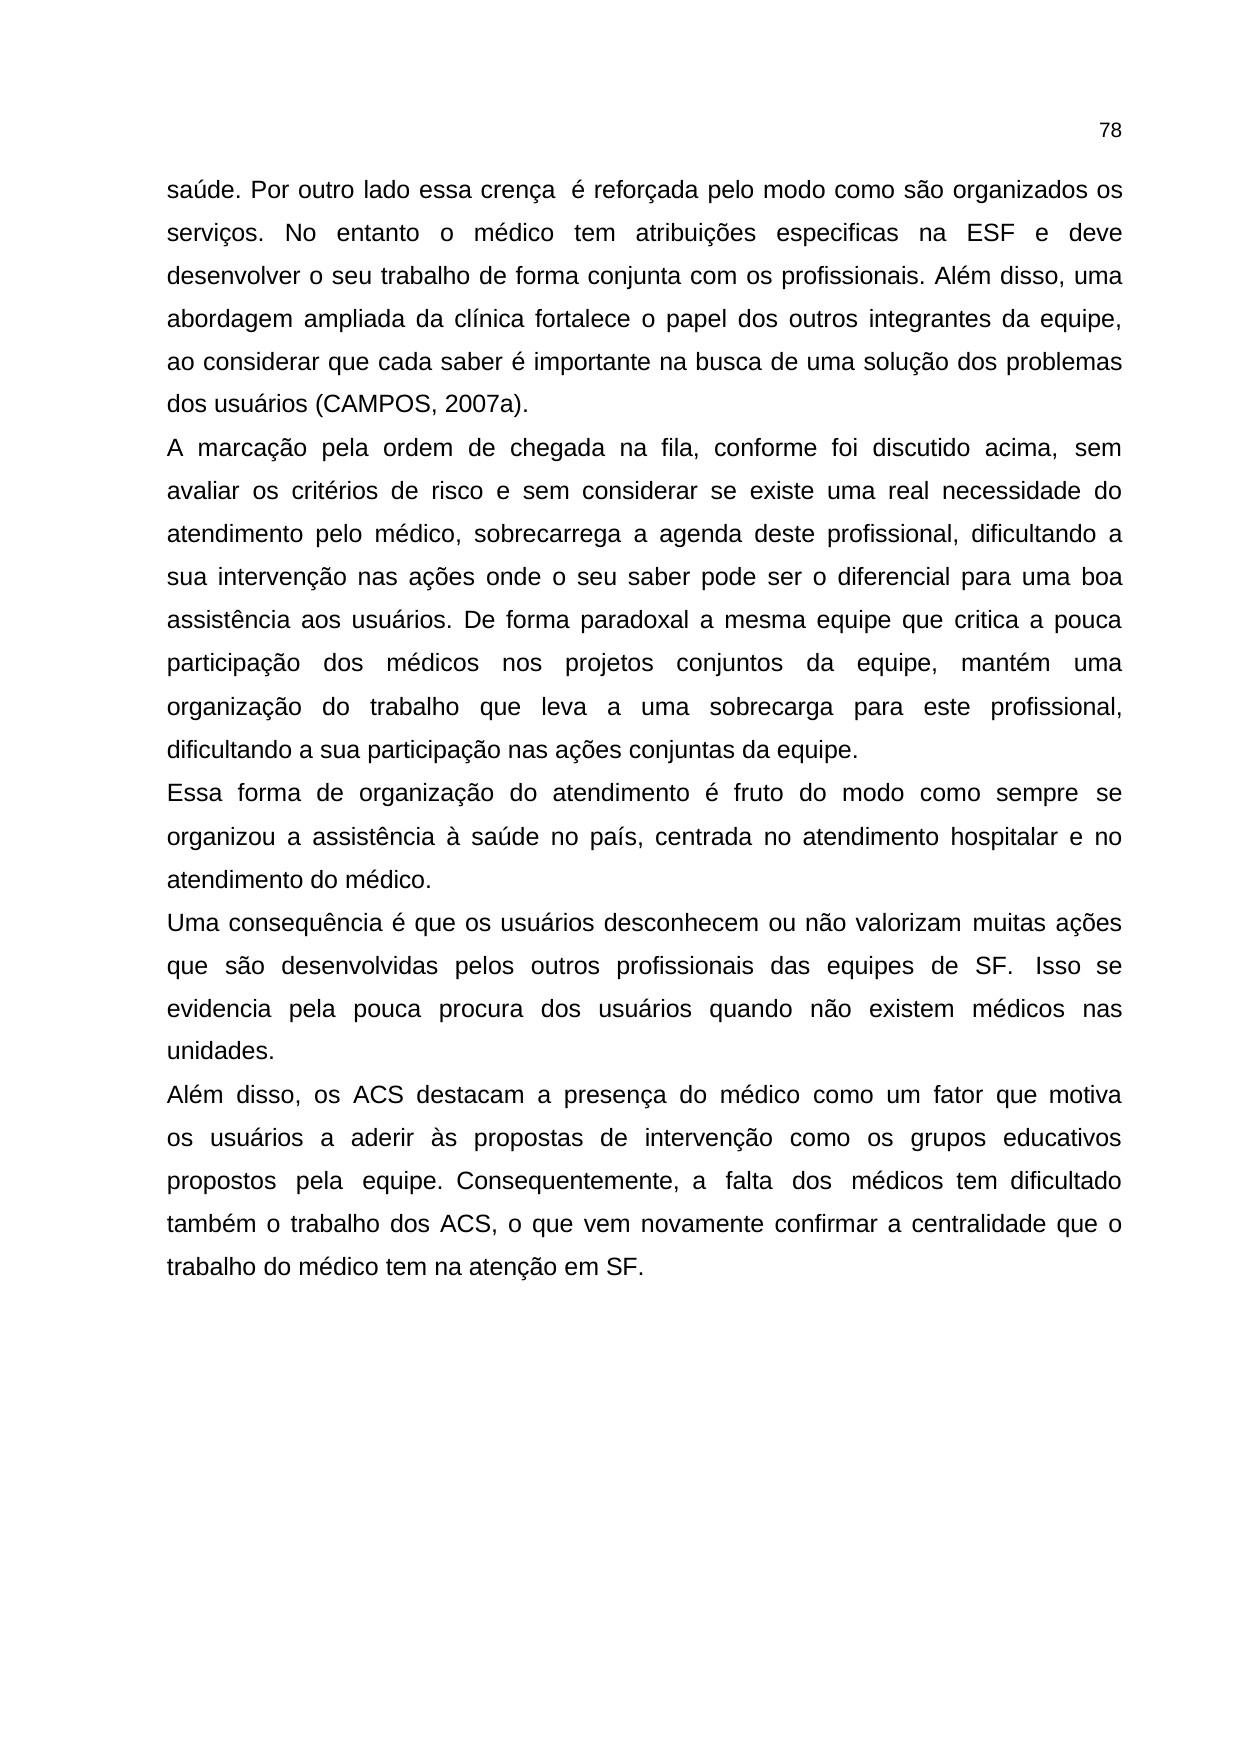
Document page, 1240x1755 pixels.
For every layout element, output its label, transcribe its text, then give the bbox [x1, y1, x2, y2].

text A marcação pela ordem de chegada na fila, conforme foi discutido acima, sem avaliar os critérios de risco e sem considerar se existe uma real necessidade do atendimento pelo médico, sobrecarrega a agenda deste profissional, dificultando a sua intervenção nas ações onde o seu saber pode ser o diferencial para uma boa assistência aos usuários. De forma paradoxal a mesma equipe que critica a pouca participação dos médicos nos projetos conjuntos da equipe, mantém uma organização do trabalho que leva a uma sobrecarga para este profissional, dificultando a sua participação nas ações conjuntas da equipe. [167, 433, 1123, 763]
text saúde. Por outro lado essa crença é reforçada pelo modo como são organizados os serviços. No entanto o médico tem atribuições especificas na ESF e deve desenvolver o seu trabalho de forma conjunta com os profissionais. Além disso, uma abordagem ampliada da clínica fortalece o papel dos outros integrantes da equipe, ao considerar que cada saber é importante na busca de uma solução dos problemas dos usuários (CAMPOS, 2007a). [167, 175, 1123, 418]
text Além disso, os ACS destacam a presença do médico como um fator que motiva os usuários a aderir às propostas de intervenção como os grupos educativos propostos pela equipe. Consequentemente, a falta dos médicos tem dificultado também o trabalho dos ACS, o que vem novamente confirmar a centralidade que o trabalho do médico tem na atenção em SF. [167, 1080, 1123, 1281]
text Uma consequência é que os usuários desconhecem ou não valorizam muitas ações que são desenvolvidas pelos outros profissionais das equipes de SF. Isso se evidencia pela pouca procura dos usuários quando não existem médicos nas unidades. [167, 908, 1123, 1065]
text Essa forma de organização do atendimento é fruto do modo como sempre se organizou a assistência à saúde no país, centrada no atendimento hospitalar e no atendimento do médico. [167, 778, 1123, 893]
